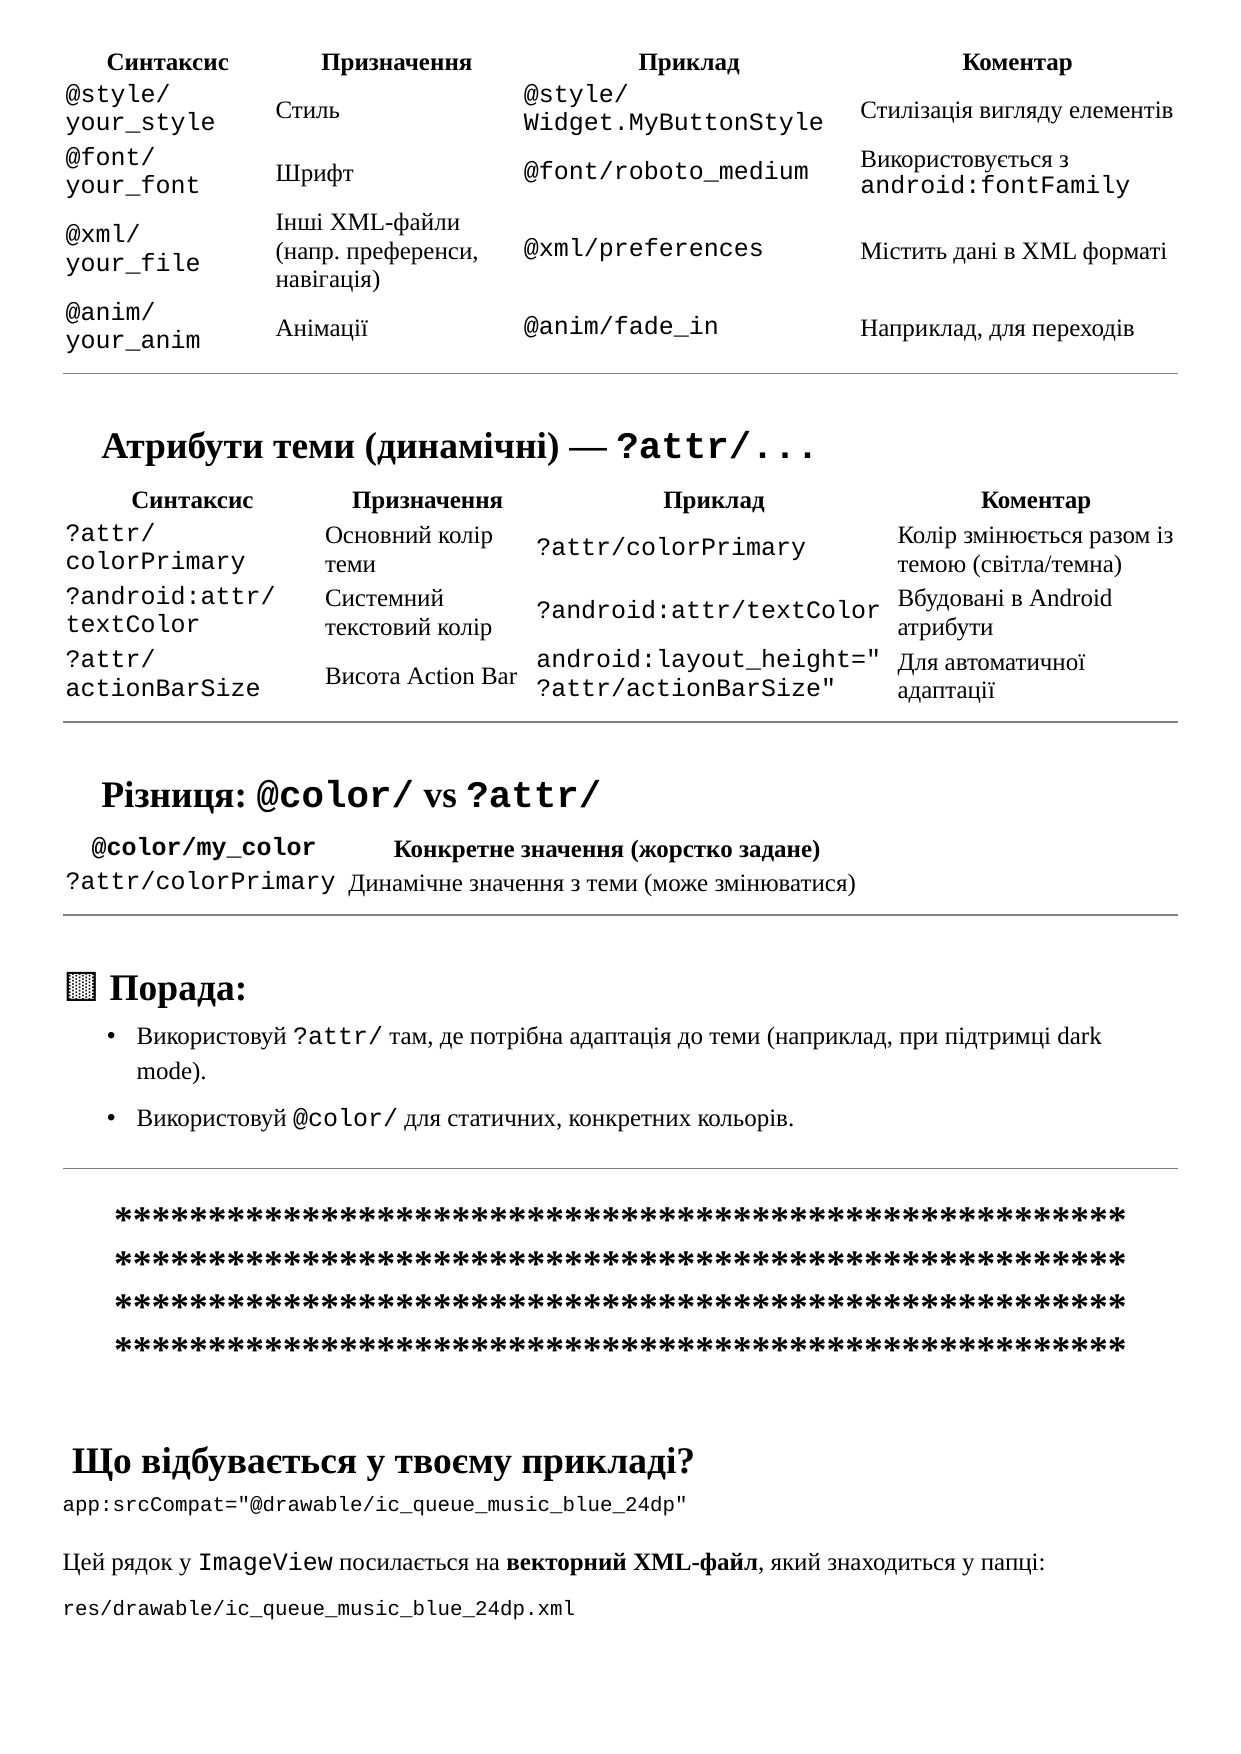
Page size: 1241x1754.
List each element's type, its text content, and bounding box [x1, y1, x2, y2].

table_header Коментар [894, 483, 1178, 517]
table_cell Стилізація вигляду елементів [857, 79, 1178, 141]
table_header Коментар [857, 44, 1178, 79]
table_cell @xml/preferences [521, 204, 857, 296]
table_cell @xml/your_file [63, 204, 272, 296]
table_cell Стиль [273, 79, 521, 141]
table_cell Колір змінюється разом із темою (світла/темна) [894, 517, 1178, 580]
table_cell @anim/your_anim [63, 296, 272, 359]
table_cell ?android:attr/textColor [533, 580, 894, 644]
subtitle 🟨 Порада: [62, 965, 1178, 1008]
table_header @color/my_color [63, 831, 345, 866]
table_cell ?attr/colorPrimary [63, 866, 345, 900]
list Використовуй ?attr/ там, де потрібна адаптація до теми (наприклад, при підтримці dark mode). [107, 1021, 1178, 1085]
table_cell ?attr/colorPrimary [533, 517, 894, 580]
table_cell @font/your_font [63, 141, 272, 204]
table_cell Для автоматичної адаптації [894, 644, 1178, 707]
table_cell @style/Widget.MyButtonStyle [521, 79, 857, 141]
subtitle ****************************************************** [62, 1284, 1178, 1327]
table_cell ?android:attr/textColor [63, 580, 322, 644]
table_cell Системний текстовий колір [322, 580, 533, 644]
table_cell Динамічне значення з теми (може змінюватися) [345, 866, 869, 900]
table_cell Основний колір теми [322, 517, 533, 580]
table_cell Шрифт [273, 141, 521, 204]
table_cell Інші XML-файли (напр. преференси, навігація) [273, 204, 521, 296]
table_cell android:layout_height="?attr/actionBarSize" [533, 644, 894, 707]
table_cell Анімації [273, 296, 521, 359]
subtitle ****************************************************** [62, 1327, 1178, 1370]
subtitle Що відбувається у твоєму прикладі? [62, 1439, 1178, 1482]
text app:srcCompat="@drawable/ic_queue_music_blue_24dp" [62, 1494, 1178, 1518]
table_header Призначення [273, 44, 521, 79]
list Використовуй @color/ для статичних, конкретних кольорів. [107, 1103, 1178, 1134]
table_cell @anim/fade_in [521, 296, 857, 359]
table_cell Вбудовані в Android атрибути [894, 580, 1178, 644]
table_cell Використовується з android:fontFamily [857, 141, 1178, 204]
table_header Синтаксис [63, 483, 322, 517]
table_cell @style/your_style [63, 79, 272, 141]
subtitle 🎨 Атрибути теми (динамічні) — ?attr/... [62, 424, 1178, 470]
table_header Приклад [521, 44, 857, 79]
table_cell ?attr/actionBarSize [63, 644, 322, 707]
text Цей рядок у ImageView посилається на векторний XML-файл, який знаходиться у папці: [62, 1547, 1178, 1578]
subtitle ****************************************************** [62, 1241, 1178, 1284]
table_cell Містить дані в XML форматі [857, 204, 1178, 296]
table_header Призначення [322, 483, 533, 517]
table_header Приклад [533, 483, 894, 517]
subtitle ****************************************************** [62, 1198, 1178, 1241]
table_cell ?attr/colorPrimary [63, 517, 322, 580]
subtitle 💡 Різниця: @color/ vs ?attr/ [62, 772, 1178, 818]
table_cell Висота Action Bar [322, 644, 533, 707]
table_header Синтаксис [63, 44, 272, 79]
table_cell @font/roboto_medium [521, 141, 857, 204]
text res/drawable/ic_queue_music_blue_24dp.xml [62, 1597, 1178, 1621]
table_header Конкретне значення (жорстко задане) [345, 831, 869, 866]
table_cell Наприклад, для переходів [857, 296, 1178, 359]
